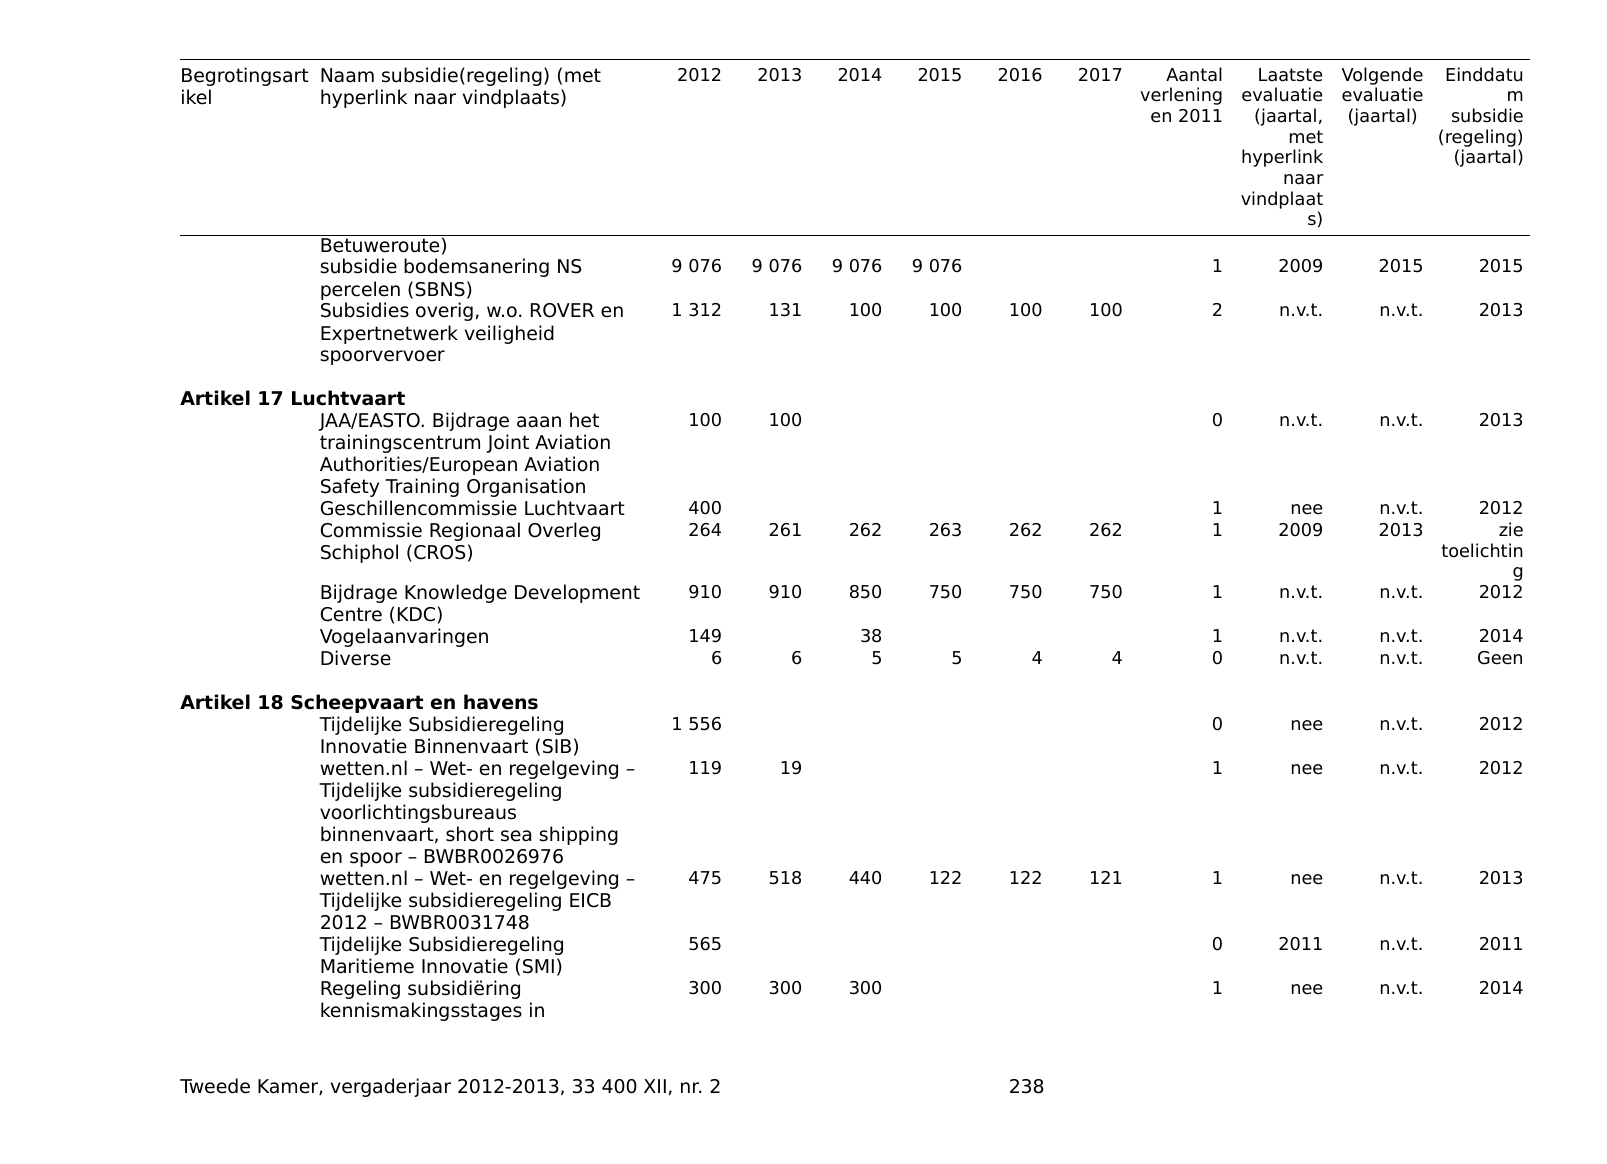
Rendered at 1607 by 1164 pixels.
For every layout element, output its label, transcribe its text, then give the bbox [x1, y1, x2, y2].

table_cell n.v.t. [1329, 868, 1429, 934]
table_cell 0 [1129, 410, 1229, 498]
table_cell subsidie bodemsanering NS percelen (SBNS) [314, 256, 648, 300]
table_cell [888, 934, 968, 978]
table_cell [648, 692, 728, 714]
table_cell 131 [728, 300, 808, 366]
table_header 2015 [888, 60, 968, 234]
table_cell [728, 498, 808, 520]
table_cell [1229, 670, 1329, 692]
table_cell [888, 410, 968, 498]
table_cell 100 [808, 300, 888, 366]
table_cell [180, 934, 314, 978]
table_cell 1 [1129, 626, 1229, 648]
table_cell [808, 366, 888, 388]
table_cell 2009 [1229, 256, 1329, 300]
table_cell 440 [808, 868, 888, 934]
table_cell 2013 [1429, 868, 1529, 934]
table_cell 750 [968, 582, 1048, 626]
table_cell Bijdrage Knowledge Development Centre (KDC) [314, 582, 648, 626]
table_cell 4 [968, 648, 1048, 670]
table_header Aantal verleningen 2011 [1129, 60, 1229, 234]
table_cell [728, 236, 808, 256]
table_cell Betuweroute) [314, 236, 648, 256]
table_cell 518 [728, 868, 808, 934]
table_cell 565 [648, 934, 728, 978]
table_cell Subsidies overig, w.o. ROVER en Expertnetwerk veiligheid spoorvervoer [314, 300, 648, 366]
table_cell [180, 648, 314, 670]
table_cell [888, 670, 968, 692]
table_cell nee [1229, 714, 1329, 758]
table_cell Geschillencommissie Luchtvaart [314, 498, 648, 520]
table_cell [1429, 670, 1529, 692]
table_cell n.v.t. [1229, 582, 1329, 626]
table_cell 19 [728, 758, 808, 868]
table_cell 300 [808, 978, 888, 1022]
table_cell [968, 758, 1048, 868]
table_cell [888, 626, 968, 648]
table_cell 100 [888, 300, 968, 366]
table_cell [648, 366, 728, 388]
table_cell n.v.t. [1329, 410, 1429, 498]
table_cell [808, 670, 888, 692]
table_cell [808, 692, 888, 714]
table_cell 1 [1129, 520, 1229, 582]
table_cell [728, 934, 808, 978]
table_cell 1 [1129, 868, 1229, 934]
table_cell [1429, 236, 1529, 256]
table_cell [1049, 626, 1128, 648]
table_cell 9 076 [808, 256, 888, 300]
table_cell n.v.t. [1329, 758, 1429, 868]
table_cell 261 [728, 520, 808, 582]
table_cell n.v.t. [1329, 300, 1429, 366]
table_cell [180, 256, 314, 300]
table_cell [808, 410, 888, 498]
table_cell 300 [648, 978, 728, 1022]
table_cell n.v.t. [1229, 410, 1329, 498]
table_cell Artikel 18 Scheepvaart en havens [180, 692, 648, 714]
table_cell [1429, 388, 1529, 410]
table_cell n.v.t. [1329, 582, 1429, 626]
table_cell 2012 [1429, 582, 1529, 626]
table_cell nee [1229, 868, 1329, 934]
table_cell Tijdelijke Subsidieregeling Innovatie Binnenvaart (SIB) [314, 714, 648, 758]
table_cell [1049, 388, 1128, 410]
table_cell [1329, 670, 1429, 692]
table_cell [1049, 670, 1128, 692]
table_cell n.v.t. [1229, 626, 1329, 648]
table_cell nee [1229, 978, 1329, 1022]
table_cell 1 312 [648, 300, 728, 366]
table_cell [1129, 692, 1229, 714]
table_cell nee [1229, 498, 1329, 520]
table_cell [1129, 366, 1229, 388]
table_cell [808, 236, 888, 256]
table_cell [180, 366, 314, 388]
table_cell [1049, 256, 1128, 300]
table_cell [180, 410, 314, 498]
table_cell 4 [1049, 648, 1128, 670]
table_cell 2013 [1429, 410, 1529, 498]
table_cell [968, 410, 1048, 498]
table_cell [314, 366, 648, 388]
table_cell [968, 236, 1048, 256]
table_cell 2015 [1329, 256, 1429, 300]
table_cell [180, 868, 314, 934]
table_cell [968, 670, 1048, 692]
table_cell 2015 [1429, 256, 1529, 300]
table_cell Diverse [314, 648, 648, 670]
table_cell [808, 714, 888, 758]
table_cell 1 [1129, 582, 1229, 626]
table_cell [968, 934, 1048, 978]
table_cell 9 076 [888, 256, 968, 300]
table_cell 2014 [1429, 626, 1529, 648]
table_cell 1 556 [648, 714, 728, 758]
table_cell 1 [1129, 758, 1229, 868]
table_cell [1429, 366, 1529, 388]
table_cell [728, 714, 808, 758]
table_cell [728, 670, 808, 692]
table_cell 1 [1129, 498, 1229, 520]
table_cell [728, 366, 808, 388]
table_cell 300 [728, 978, 808, 1022]
table_cell [728, 692, 808, 714]
table_cell [968, 626, 1048, 648]
table_cell [1129, 670, 1229, 692]
table_cell [1049, 366, 1128, 388]
table_cell [1229, 366, 1329, 388]
table_cell 263 [888, 520, 968, 582]
table_header 2013 [728, 60, 808, 234]
table_cell wetten.nl – Wet- en regelgeving – Tijdelijke subsidieregeling EICB 2012 – BWBR0031748 [314, 868, 648, 934]
table_cell [888, 978, 968, 1022]
table_cell 9 076 [728, 256, 808, 300]
table_cell [968, 366, 1048, 388]
table_cell 149 [648, 626, 728, 648]
table_cell [180, 498, 314, 520]
table_cell Geen [1429, 648, 1529, 670]
table_cell [180, 978, 314, 1022]
table_cell n.v.t. [1329, 714, 1429, 758]
table_cell Commissie Regionaal Overleg Schiphol (CROS) [314, 520, 648, 582]
table_cell 262 [1049, 520, 1128, 582]
table_cell [728, 388, 808, 410]
table_cell [968, 978, 1048, 1022]
table_cell 100 [648, 410, 728, 498]
table_cell n.v.t. [1329, 498, 1429, 520]
table_cell 6 [648, 648, 728, 670]
table_cell 122 [888, 868, 968, 934]
table_cell n.v.t. [1229, 300, 1329, 366]
table_cell [1329, 236, 1429, 256]
table_cell 38 [808, 626, 888, 648]
table_cell 2013 [1329, 520, 1429, 582]
table_cell 0 [1129, 648, 1229, 670]
table_cell [1329, 366, 1429, 388]
table_cell [1229, 388, 1329, 410]
table_cell 400 [648, 498, 728, 520]
table_cell [180, 520, 314, 582]
table_cell 475 [648, 868, 728, 934]
table_cell n.v.t. [1229, 648, 1329, 670]
table_cell 750 [888, 582, 968, 626]
table_cell [1049, 236, 1128, 256]
table_cell [180, 236, 314, 256]
table_cell [180, 670, 314, 692]
table_cell 6 [728, 648, 808, 670]
table_cell [888, 388, 968, 410]
table_cell [808, 388, 888, 410]
table_cell 850 [808, 582, 888, 626]
table_cell 2012 [1429, 714, 1529, 758]
table_cell [1049, 714, 1128, 758]
table_cell [180, 626, 314, 648]
table_cell n.v.t. [1329, 648, 1429, 670]
table_cell 2009 [1229, 520, 1329, 582]
table_header Naam subsidie(regeling) (met hyperlink naar vindplaats) [314, 60, 648, 234]
table_cell nee [1229, 758, 1329, 868]
table_cell [888, 714, 968, 758]
table_cell n.v.t. [1329, 626, 1429, 648]
table_cell 5 [808, 648, 888, 670]
table_cell [1129, 388, 1229, 410]
table_cell 750 [1049, 582, 1128, 626]
table_cell JAA/EASTO. Bijdrage aaan het trainingscentrum Joint Aviation Authorities/European Aviation Safety Training Organisation [314, 410, 648, 498]
table_cell [1429, 692, 1529, 714]
table_cell [180, 300, 314, 366]
table_cell [1049, 758, 1128, 868]
table_cell 0 [1129, 934, 1229, 978]
table_cell 2 [1129, 300, 1229, 366]
table_cell 0 [1129, 714, 1229, 758]
table_cell [1229, 236, 1329, 256]
table_cell [1049, 934, 1128, 978]
table_cell 2014 [1429, 978, 1529, 1022]
table_cell [648, 670, 728, 692]
table_header Laatste evaluatie (jaartal, met hyperlink naar vindplaats) [1229, 60, 1329, 234]
table_cell [1129, 236, 1229, 256]
table_cell [648, 388, 728, 410]
table_header Volgende evaluatie (jaartal) [1329, 60, 1429, 234]
table_cell [808, 758, 888, 868]
table_header 2016 [968, 60, 1048, 234]
table_cell [968, 692, 1048, 714]
table_cell Tijdelijke Subsidieregeling Maritieme Innovatie (SMI) [314, 934, 648, 978]
table_cell 119 [648, 758, 728, 868]
table_cell n.v.t. [1329, 934, 1429, 978]
table_header Begrotingsartikel [180, 60, 314, 234]
table_cell 2011 [1429, 934, 1529, 978]
table_cell [314, 670, 648, 692]
table_cell [1329, 692, 1429, 714]
table_header 2012 [648, 60, 728, 234]
table_cell Regeling subsidiëring kennismakingsstages in [314, 978, 648, 1022]
table_cell [1049, 410, 1128, 498]
table_cell 1 [1129, 256, 1229, 300]
table_cell 121 [1049, 868, 1128, 934]
table_cell [888, 692, 968, 714]
table_cell 910 [728, 582, 808, 626]
table_cell wetten.nl – Wet- en regelgeving – Tijdelijke subsidieregeling voorlichtingsbureaus binnenvaart, short sea shipping en spoor – BWBR0026976 [314, 758, 648, 868]
table_cell [968, 256, 1048, 300]
table_cell 2013 [1429, 300, 1529, 366]
table_cell [728, 626, 808, 648]
table_cell [648, 236, 728, 256]
table_cell n.v.t. [1329, 978, 1429, 1022]
table_cell [1049, 692, 1128, 714]
table_cell 100 [728, 410, 808, 498]
table_cell 910 [648, 582, 728, 626]
table_cell [1049, 498, 1128, 520]
table_header 2014 [808, 60, 888, 234]
table_cell 1 [1129, 978, 1229, 1022]
table_cell [808, 934, 888, 978]
table_cell [180, 758, 314, 868]
table_cell 122 [968, 868, 1048, 934]
table_cell [888, 758, 968, 868]
table_cell 2012 [1429, 498, 1529, 520]
table_cell [1049, 978, 1128, 1022]
table_cell [968, 498, 1048, 520]
table_cell [968, 388, 1048, 410]
table_cell 264 [648, 520, 728, 582]
table_cell 2012 [1429, 758, 1529, 868]
table_cell [888, 366, 968, 388]
table_cell 5 [888, 648, 968, 670]
table_cell [180, 582, 314, 626]
table_cell zie toelichting [1429, 520, 1529, 582]
table_cell 9 076 [648, 256, 728, 300]
table_cell [1229, 692, 1329, 714]
table_cell 2011 [1229, 934, 1329, 978]
table_header 2017 [1049, 60, 1128, 234]
table_cell [180, 714, 314, 758]
table_cell [888, 236, 968, 256]
table_cell 262 [968, 520, 1048, 582]
table_header Einddatum subsidie (regeling) (jaartal) [1429, 60, 1529, 234]
table_cell 100 [1049, 300, 1128, 366]
table_cell 262 [808, 520, 888, 582]
table_cell Vogelaanvaringen [314, 626, 648, 648]
table_cell [888, 498, 968, 520]
table_cell Artikel 17 Luchtvaart [180, 388, 648, 410]
table_cell [1329, 388, 1429, 410]
table_cell [808, 498, 888, 520]
table_cell [968, 714, 1048, 758]
table_cell 100 [968, 300, 1048, 366]
